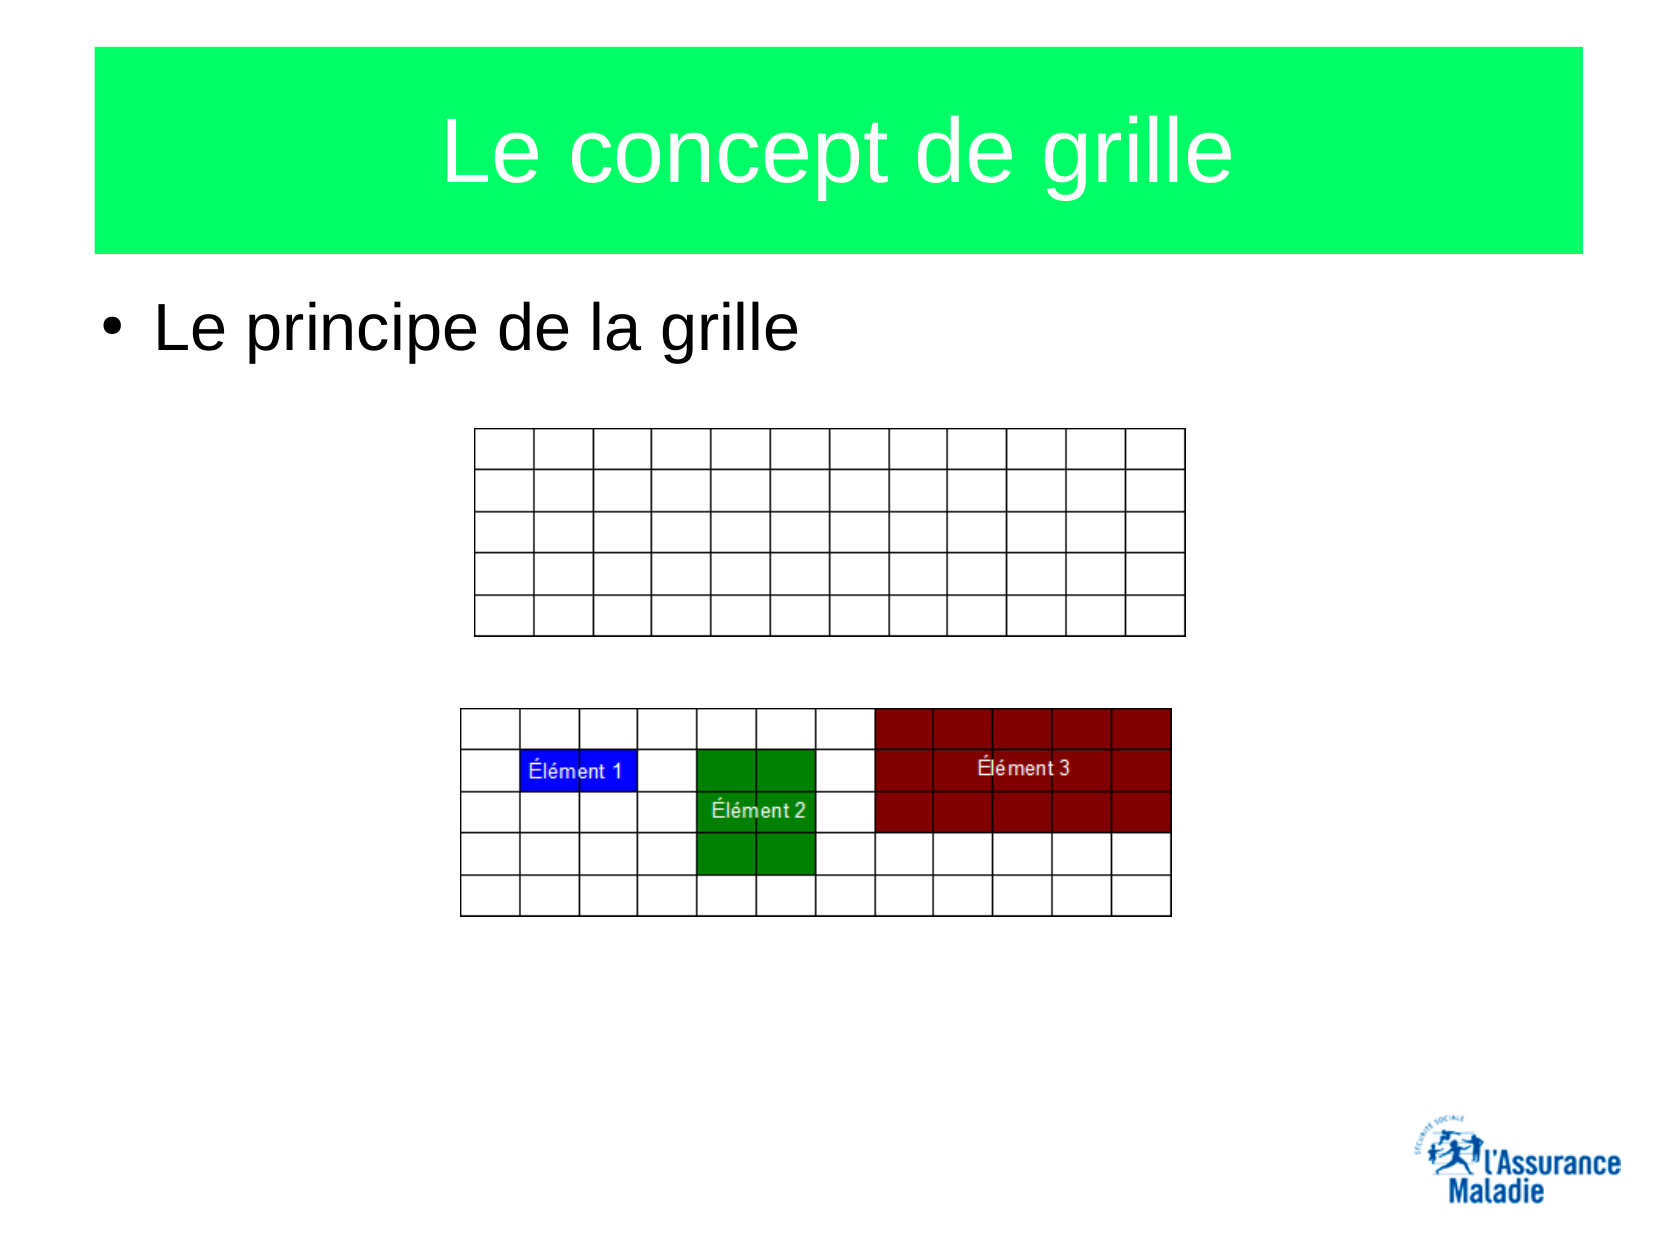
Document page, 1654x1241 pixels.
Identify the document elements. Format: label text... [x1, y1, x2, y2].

list Le principe de la grille [82, 290, 1571, 1010]
title Le concept de grille [94, 46, 1583, 254]
picture [460, 708, 1172, 917]
picture [474, 428, 1186, 637]
picture [1393, 1111, 1621, 1205]
